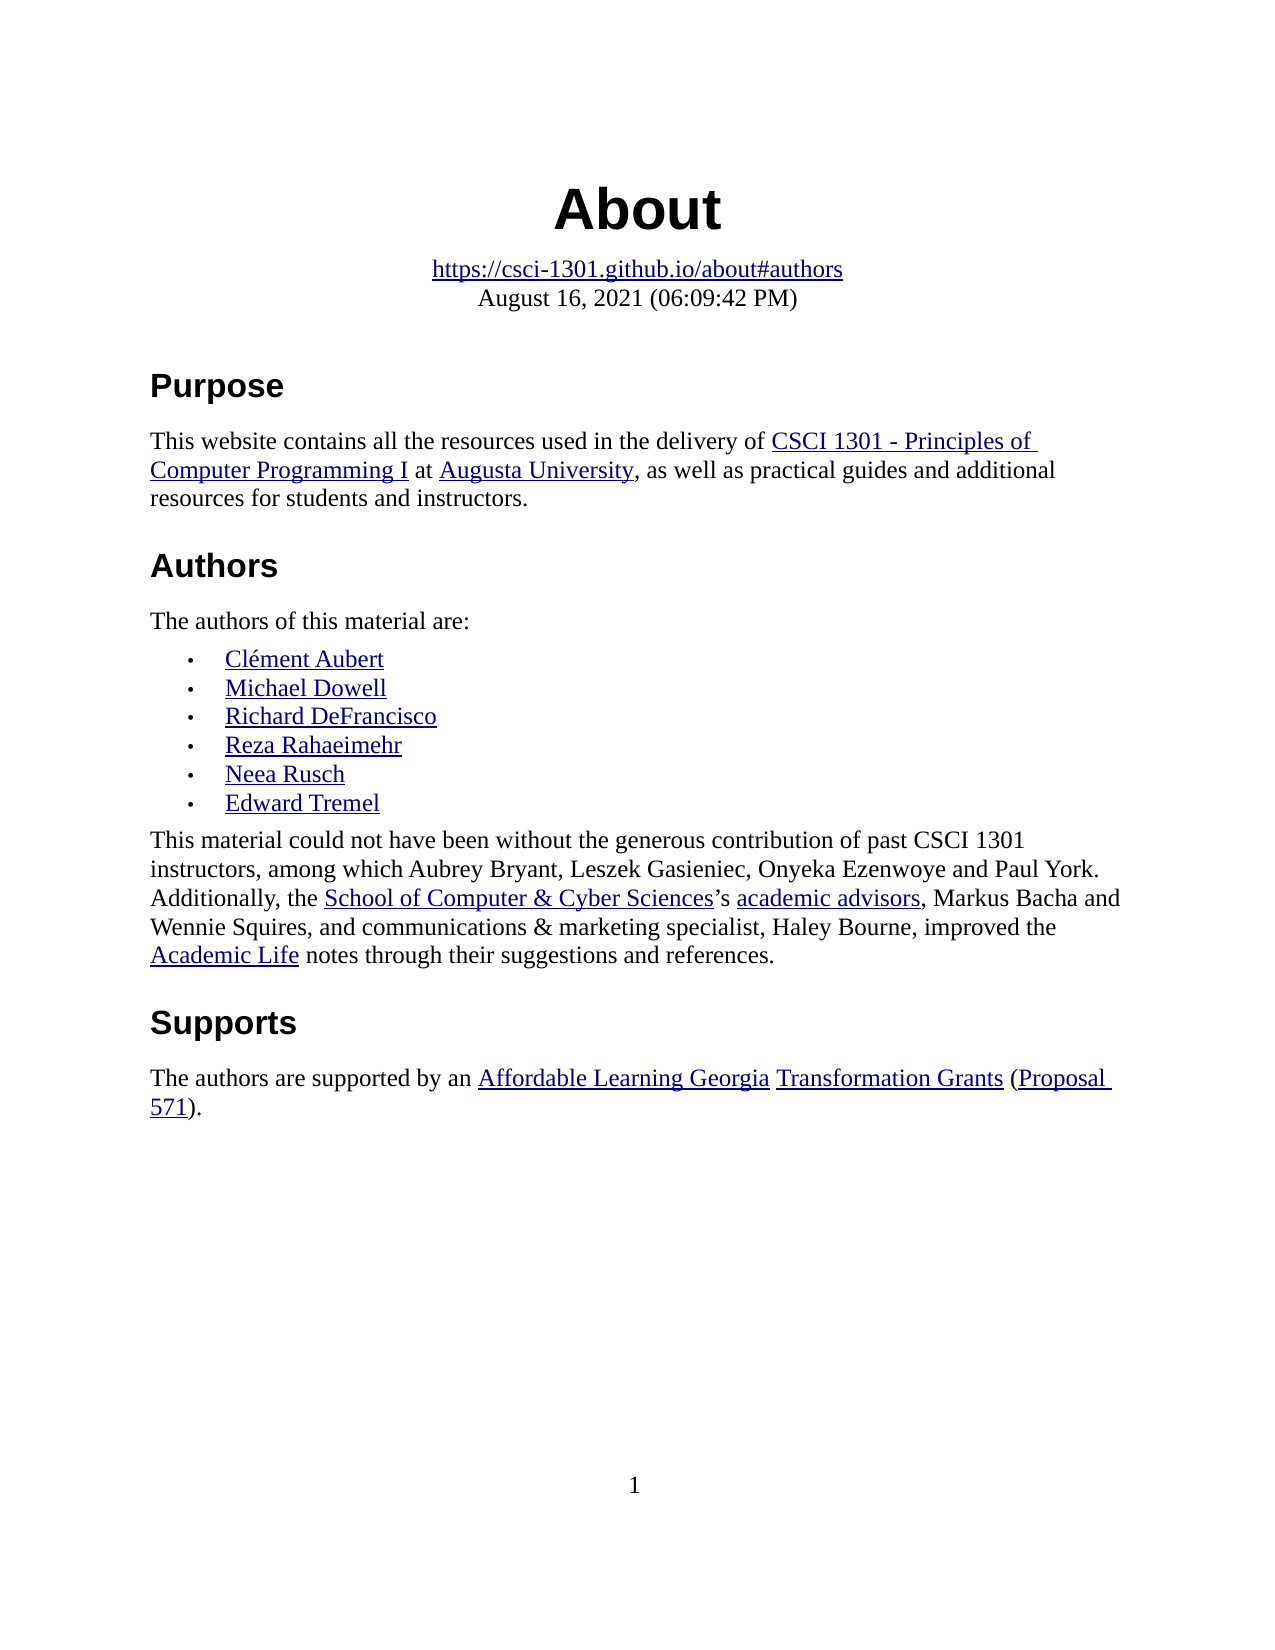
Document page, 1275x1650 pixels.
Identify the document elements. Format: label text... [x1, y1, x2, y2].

list Neea Rusch [187, 759, 1125, 788]
title About [150, 175, 1125, 242]
list Michael Dowell [187, 673, 1125, 701]
subtitle Authors [150, 546, 1125, 585]
subtitle Supports [150, 1003, 1125, 1042]
text https://csci-1301.github.io/about#authors [150, 254, 1125, 283]
text The authors of this material are: [150, 606, 1125, 635]
list Reza Rahaeimehr [187, 730, 1125, 759]
text This website contains all the resources used in the delivery of CSCI 1301 - Principles of Computer Programming I at Augusta University, as well as practical guides and additional resources for students and instructors. [150, 426, 1125, 512]
list Richard DeFrancisco [187, 701, 1125, 730]
text This material could not have been without the generous contribution of past CSCI 1301 instructors, among which Aubrey Bryant, Leszek Gasieniec, Onyeka Ezenwoye and Paul York. Additionally, the School of Computer & Cyber Sciences’s academic advisors, Markus Bacha and Wennie Squires, and communications & marketing specialist, Haley Bourne, improved the Academic Life notes through their suggestions and references. [150, 825, 1125, 969]
list Edward Tremel [187, 788, 1125, 816]
subtitle Purpose [150, 366, 1125, 404]
text August 16, 2021 (06:09:42 PM) [150, 283, 1125, 312]
text The authors are supported by an Affordable Learning Georgia Transformation Grants (Proposal 571). [150, 1063, 1125, 1121]
list Clément Aubert [187, 644, 1125, 673]
